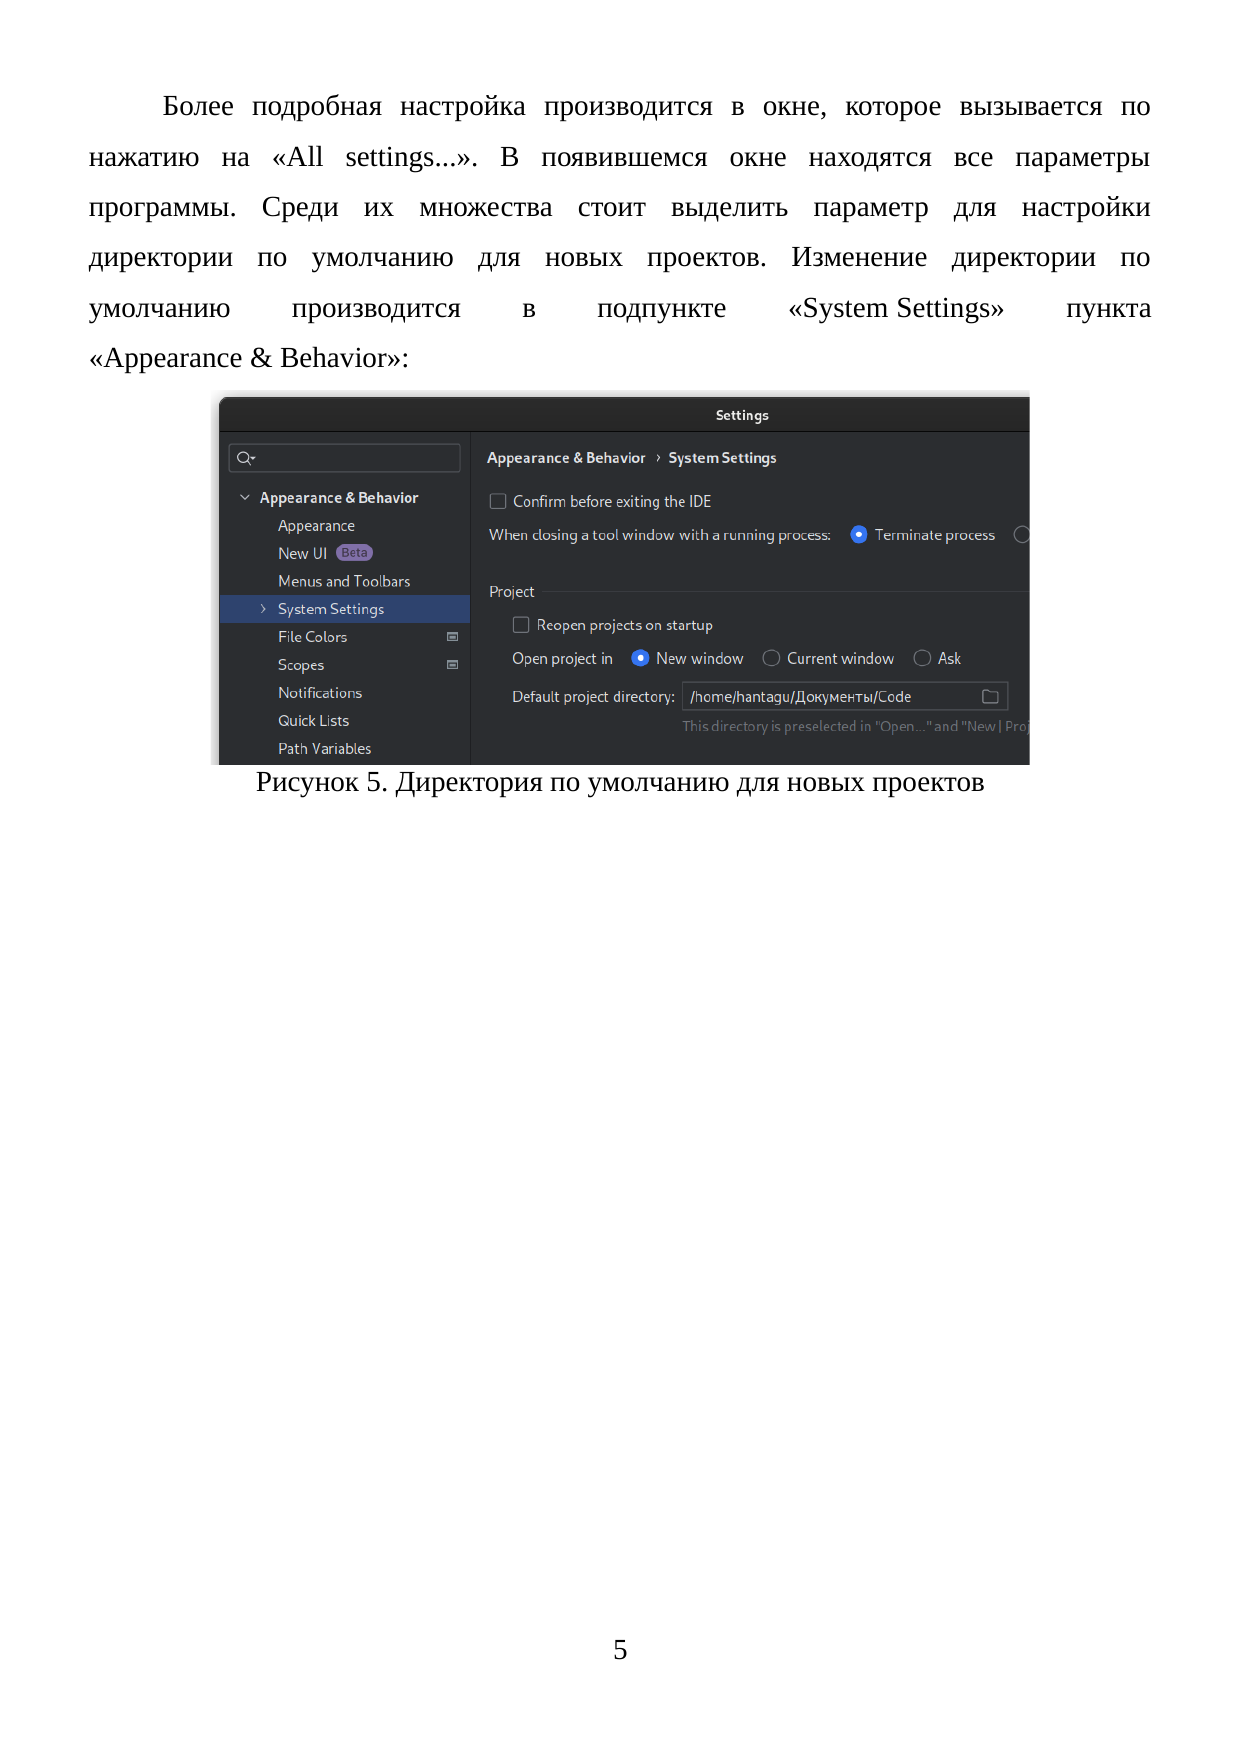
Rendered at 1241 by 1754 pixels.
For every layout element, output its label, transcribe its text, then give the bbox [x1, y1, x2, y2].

text Более подробная настройка производится в окне, которое вызывается по нажатию на «All settings...». В появившемся окне находятся все параметры программы. Среди их множества стоит выделить параметр для настройки директории по умолчанию для новых проектов. Изменение директории по умолчанию производится в подпункте «System Settings» пункта «Appearance & Behavior»: [88, 88, 1152, 374]
text Рисунок 5. Директория по умолчанию для новых проектов [211, 391, 1030, 798]
